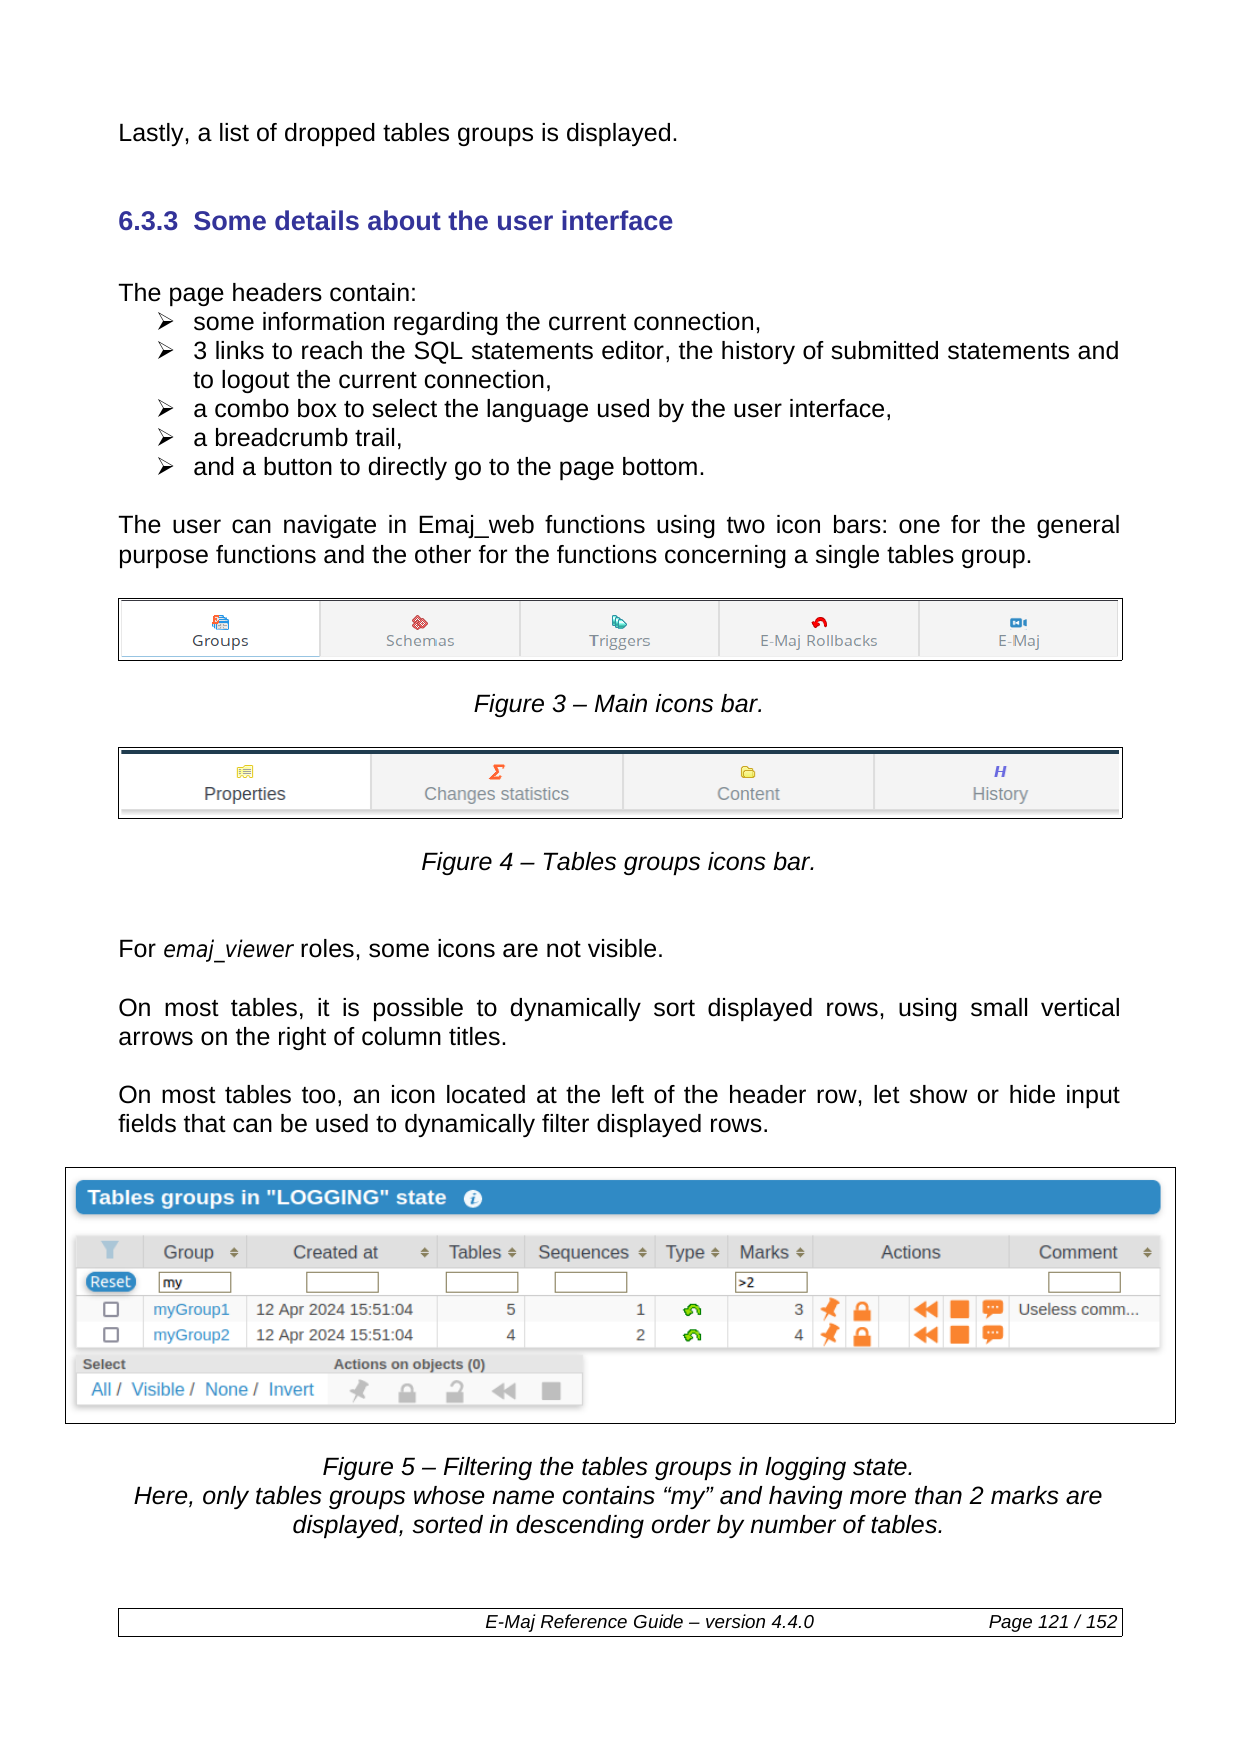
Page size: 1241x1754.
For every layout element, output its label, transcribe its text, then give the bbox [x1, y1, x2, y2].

text For emaj_viewer roles, some icons are not visible. [118, 934, 1122, 963]
text The page headers contain: [118, 278, 1122, 307]
picture [68, 1169, 1172, 1420]
picture [121, 750, 1119, 815]
text On most tables too, an icon located at the left of the header row, let show or hide input fields that can be used to dynamically filter displayed rows. [118, 1079, 1122, 1138]
text The user can navigate in Emaj_web functions using two icon bars: one for the general purpose functions and the other for the functions concerning a single tables group. [118, 510, 1122, 568]
list some information regarding the current connection, [156, 307, 1122, 336]
text On most tables, it is possible to dynamically sort displayed rows, using small vertical arrows on the right of column titles. [118, 992, 1122, 1051]
text Figure 5 – Filtering the tables groups in logging state. [118, 1452, 1122, 1481]
picture [121, 600, 1119, 657]
subtitle Some details about the user interface [118, 205, 1122, 236]
text Lastly, a list of dropped tables groups is displayed. [118, 118, 1122, 147]
text Figure 3 – Main icons bar. [118, 689, 1122, 718]
list 3 links to reach the SQL statements editor, the history of submitted statements and to logout the current connection, [156, 336, 1122, 394]
list and a button to directly go to the page bottom. [156, 452, 1122, 481]
list a combo box to select the language used by the user interface, [156, 394, 1122, 423]
text Here, only tables groups whose name contains “my” and having more than 2 marks are displayed, sorted in descending order by number of tables. [118, 1481, 1122, 1539]
text Figure 4 – Tables groups icons bar. [118, 847, 1122, 876]
list a breadcrumb trail, [156, 423, 1122, 452]
